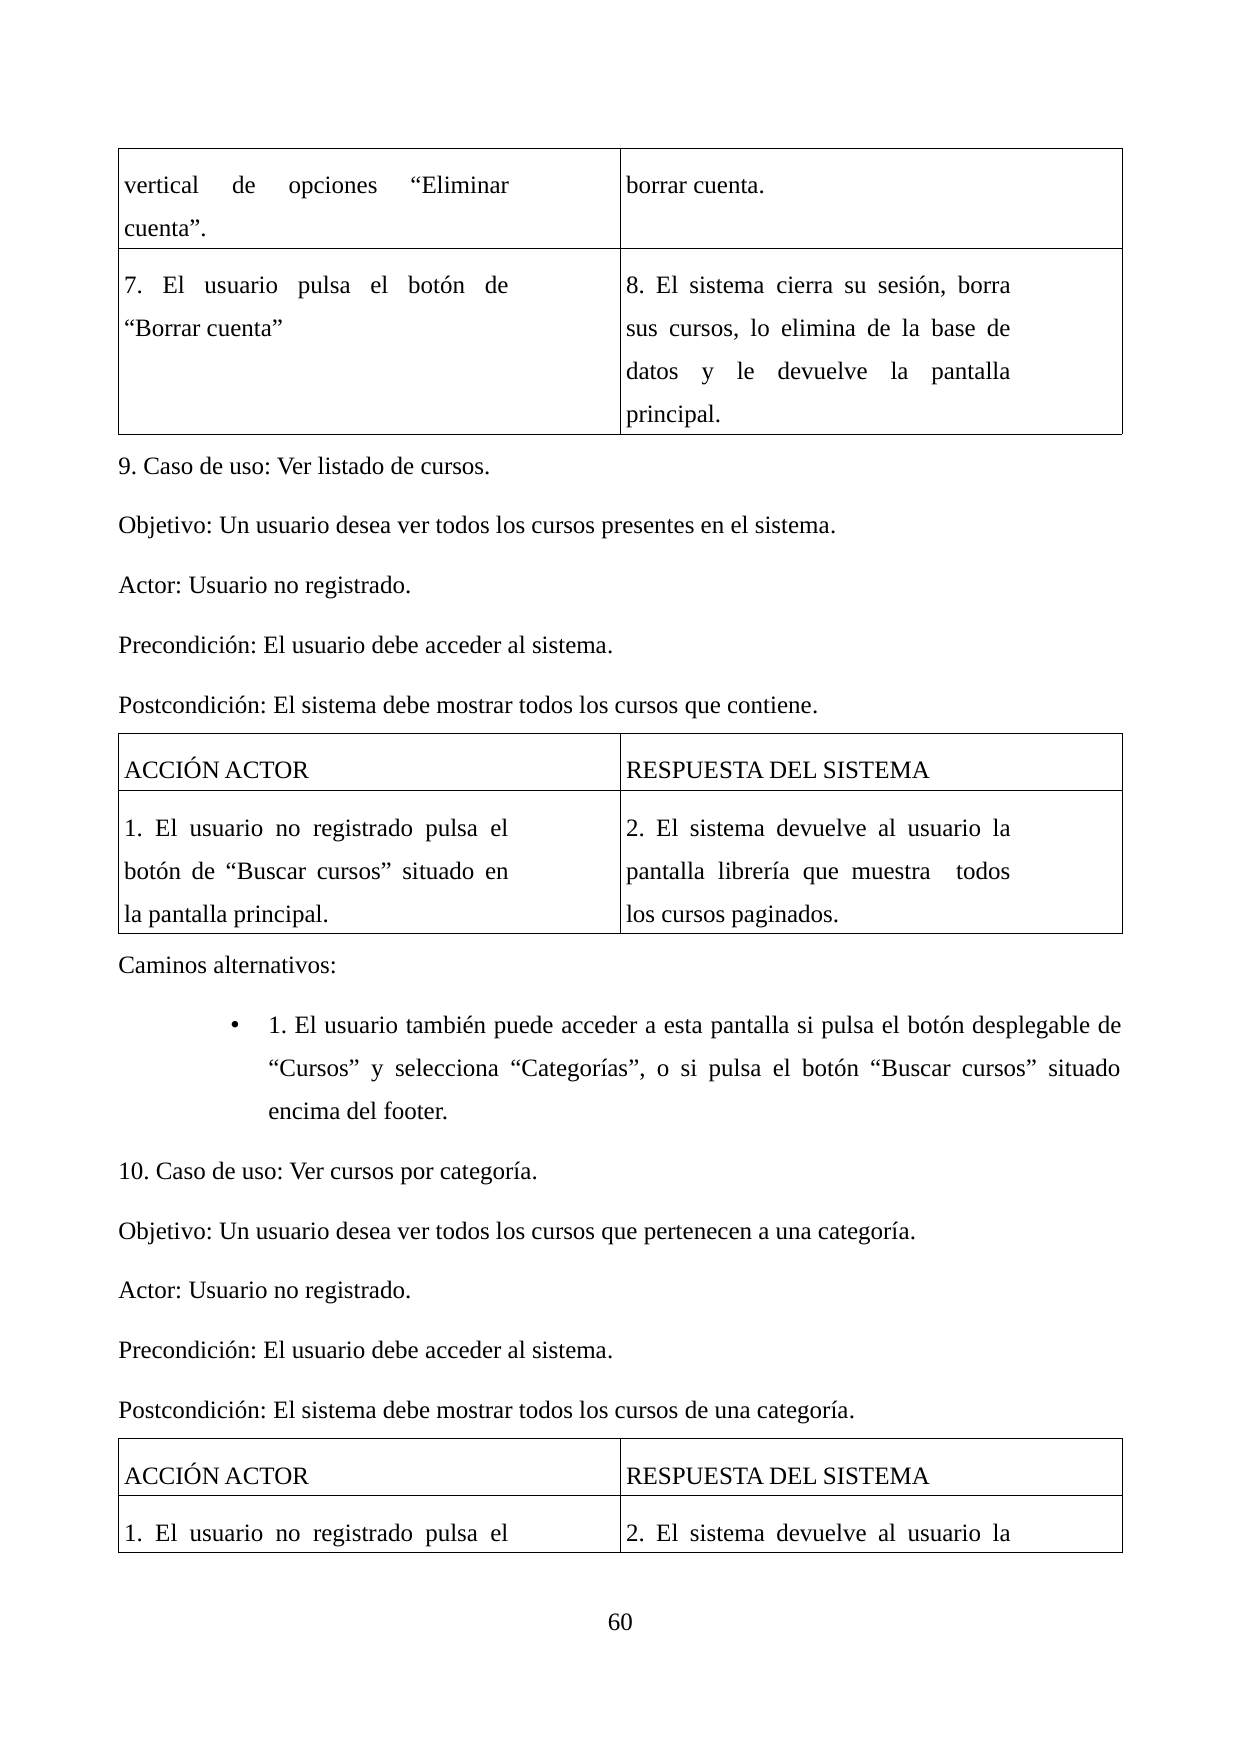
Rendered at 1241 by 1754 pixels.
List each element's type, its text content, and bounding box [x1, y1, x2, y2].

text Precondición: El usuario debe acceder al sistema. [118, 1335, 1017, 1364]
table_cell 7. El usuario pulsa el botón de “Borrar cuenta” [119, 249, 620, 434]
text Objetivo: Un usuario desea ver todos los cursos presentes en el sistema. [118, 511, 1017, 539]
table_cell 1. El usuario no registrado pulsa el [119, 1496, 620, 1552]
text 10. Caso de uso: Ver cursos por categoría. [118, 1156, 1017, 1185]
table_header ACCIÓN ACTOR [119, 1439, 620, 1495]
list 1. El usuario también puede acceder a esta pantalla si pulsa el botón desplegable de “Cursos” y selecciona “Categorías”, o si pulsa el botón “Buscar cursos” situado encima del footer. [231, 1010, 1122, 1125]
table_header RESPUESTA DEL SISTEMA [621, 734, 1122, 790]
table_cell 8. El sistema cierra su sesión, borra sus cursos, lo elimina de la base de datos y le devuelve la pantalla principal. [621, 249, 1122, 434]
table_cell borrar cuenta. [621, 149, 1122, 248]
text Postcondición: El sistema debe mostrar todos los cursos que contiene. [118, 690, 1017, 719]
table_header ACCIÓN ACTOR [119, 734, 620, 790]
table_cell 2. El sistema devuelve al usuario la [621, 1496, 1122, 1552]
text Actor: Usuario no registrado. [118, 1276, 1017, 1304]
text Actor: Usuario no registrado. [118, 570, 1017, 599]
table_header RESPUESTA DEL SISTEMA [621, 1439, 1122, 1495]
text Precondición: El usuario debe acceder al sistema. [118, 630, 1017, 659]
text 9. Caso de uso: Ver listado de cursos. [118, 451, 1017, 479]
text Postcondición: El sistema debe mostrar todos los cursos de una categoría. [118, 1395, 1017, 1424]
table_cell 2. El sistema devuelve al usuario la pantalla librería que muestra todos los cursos paginados. [621, 791, 1122, 933]
text Objetivo: Un usuario desea ver todos los cursos que pertenecen a una categoría. [118, 1216, 1017, 1244]
table_cell 1. El usuario no registrado pulsa el botón de “Buscar cursos” situado en la pantalla principal. [119, 791, 620, 933]
text Caminos alternativos: [118, 950, 1017, 979]
table_cell vertical de opciones “Eliminar cuenta”. [119, 149, 620, 248]
